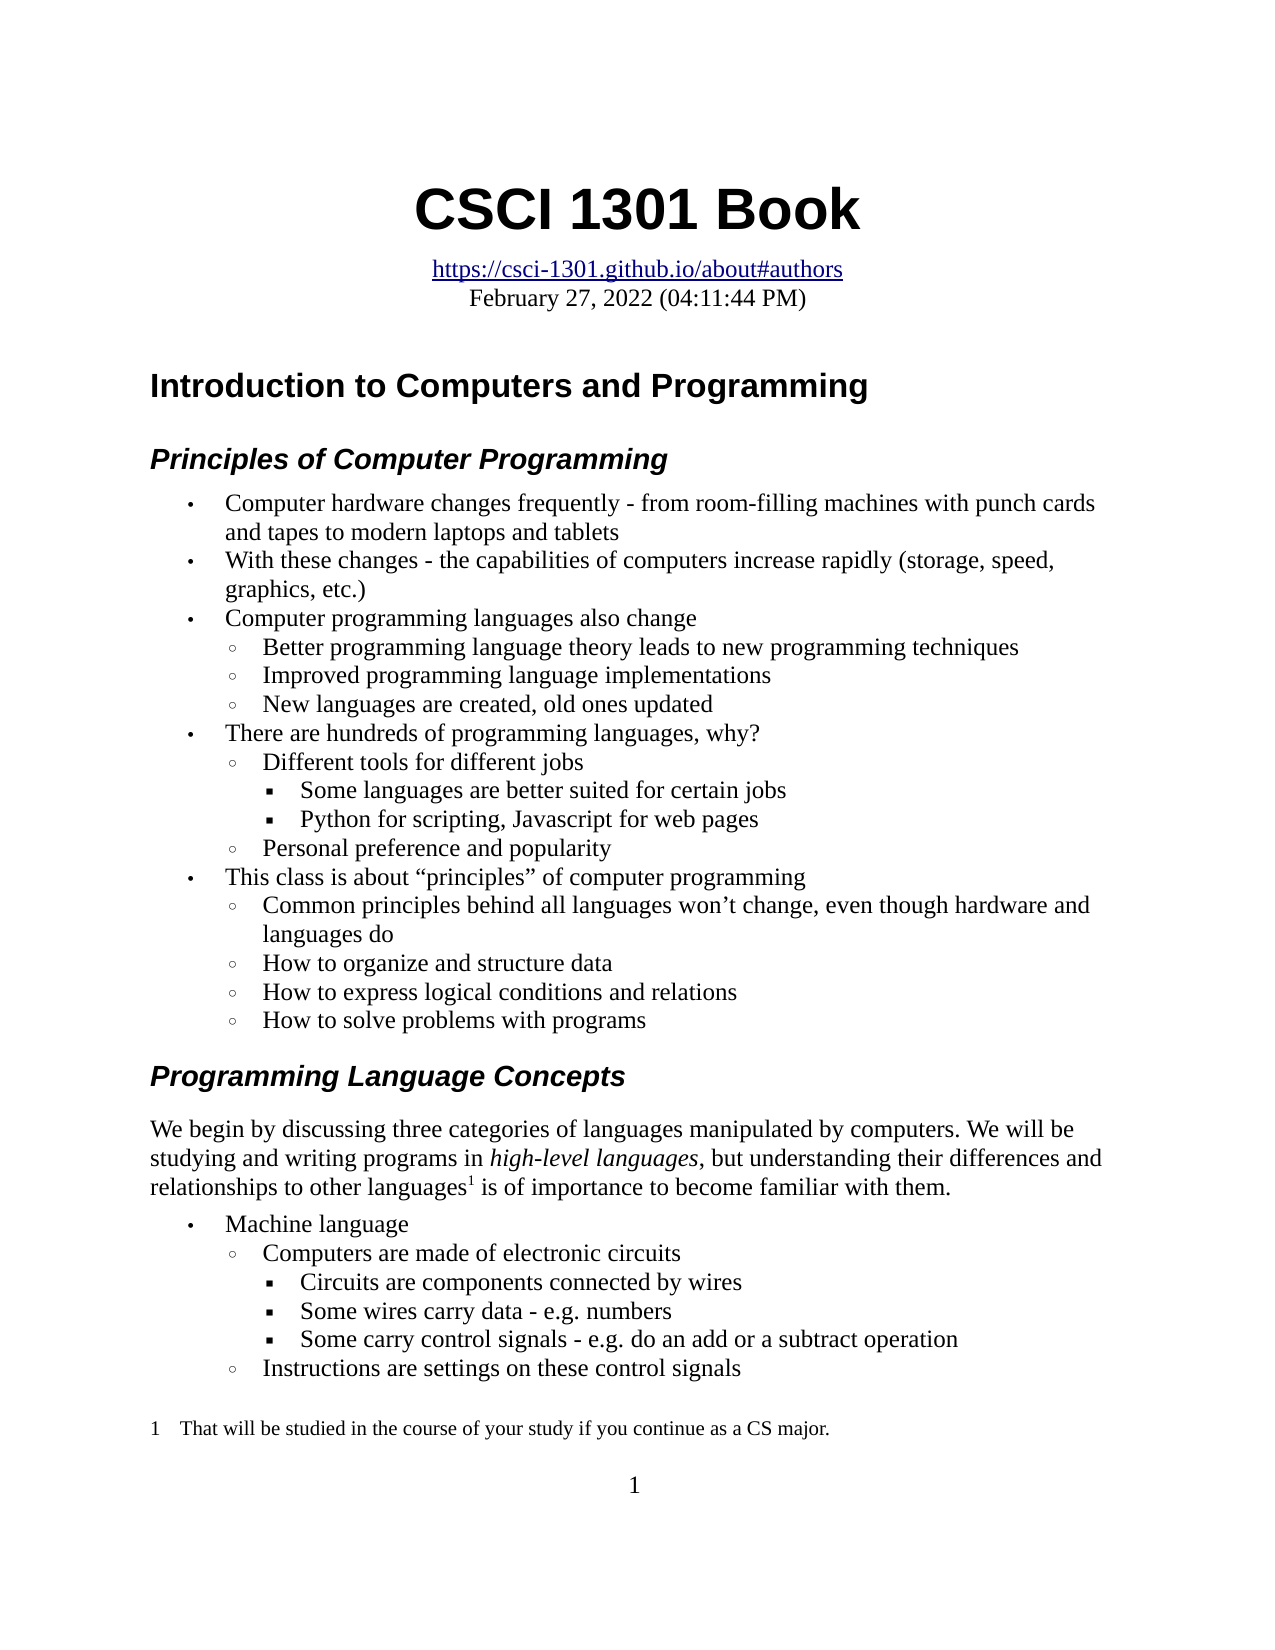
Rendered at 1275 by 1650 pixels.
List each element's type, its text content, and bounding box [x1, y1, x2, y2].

list Some wires carry data - e.g. numbers [262, 1296, 1125, 1324]
list Some carry control signals - e.g. do an add or a subtract operation [262, 1324, 1125, 1353]
subtitle Introduction to Computers and Programming [150, 366, 1125, 404]
text February 27, 2022 (04:11:44 PM) [150, 283, 1125, 312]
list Improved programming language implementations [225, 661, 1125, 689]
list How to organize and structure data [225, 948, 1125, 977]
list Machine language [187, 1209, 1125, 1238]
text That will be studied in the course of your study if you continue as a CS major. [150, 1416, 1125, 1440]
list Common principles behind all languages won’t change, even though hardware and languages do [225, 891, 1125, 948]
list Personal preference and popularity [225, 833, 1125, 862]
list Instructions are settings on these control signals [225, 1353, 1125, 1382]
subtitle Principles of Computer Programming [150, 442, 1125, 476]
list There are hundreds of programming languages, why? [187, 718, 1125, 747]
list New languages are created, old ones updated [225, 689, 1125, 718]
list How to solve problems with programs [225, 1006, 1125, 1034]
text https://csci-1301.github.io/about#authors [150, 254, 1125, 283]
list Computers are made of electronic circuits [225, 1238, 1125, 1267]
list With these changes - the capabilities of computers increase rapidly (storage, speed, graphics, etc.) [187, 546, 1125, 603]
list This class is about “principles” of computer programming [187, 862, 1125, 891]
list Circuits are components connected by wires [262, 1267, 1125, 1296]
list Different tools for different jobs [225, 747, 1125, 776]
list Computer programming languages also change [187, 603, 1125, 632]
list Python for scripting, Javascript for web pages [262, 804, 1125, 833]
list Better programming language theory leads to new programming techniques [225, 632, 1125, 661]
subtitle Programming Language Concepts [150, 1059, 1125, 1093]
list Some languages are better suited for certain jobs [262, 776, 1125, 804]
text We begin by discussing three categories of languages manipulated by computers. We will be studying and writing programs in high-level languages, but understanding their differences and relationships to other languages is of importance to become familiar with them. [150, 1114, 1125, 1201]
list How to express logical conditions and relations [225, 977, 1125, 1006]
list Computer hardware changes frequently - from room-filling machines with punch cards and tapes to modern laptops and tablets [187, 488, 1125, 546]
title CSCI 1301 Book [150, 175, 1125, 242]
